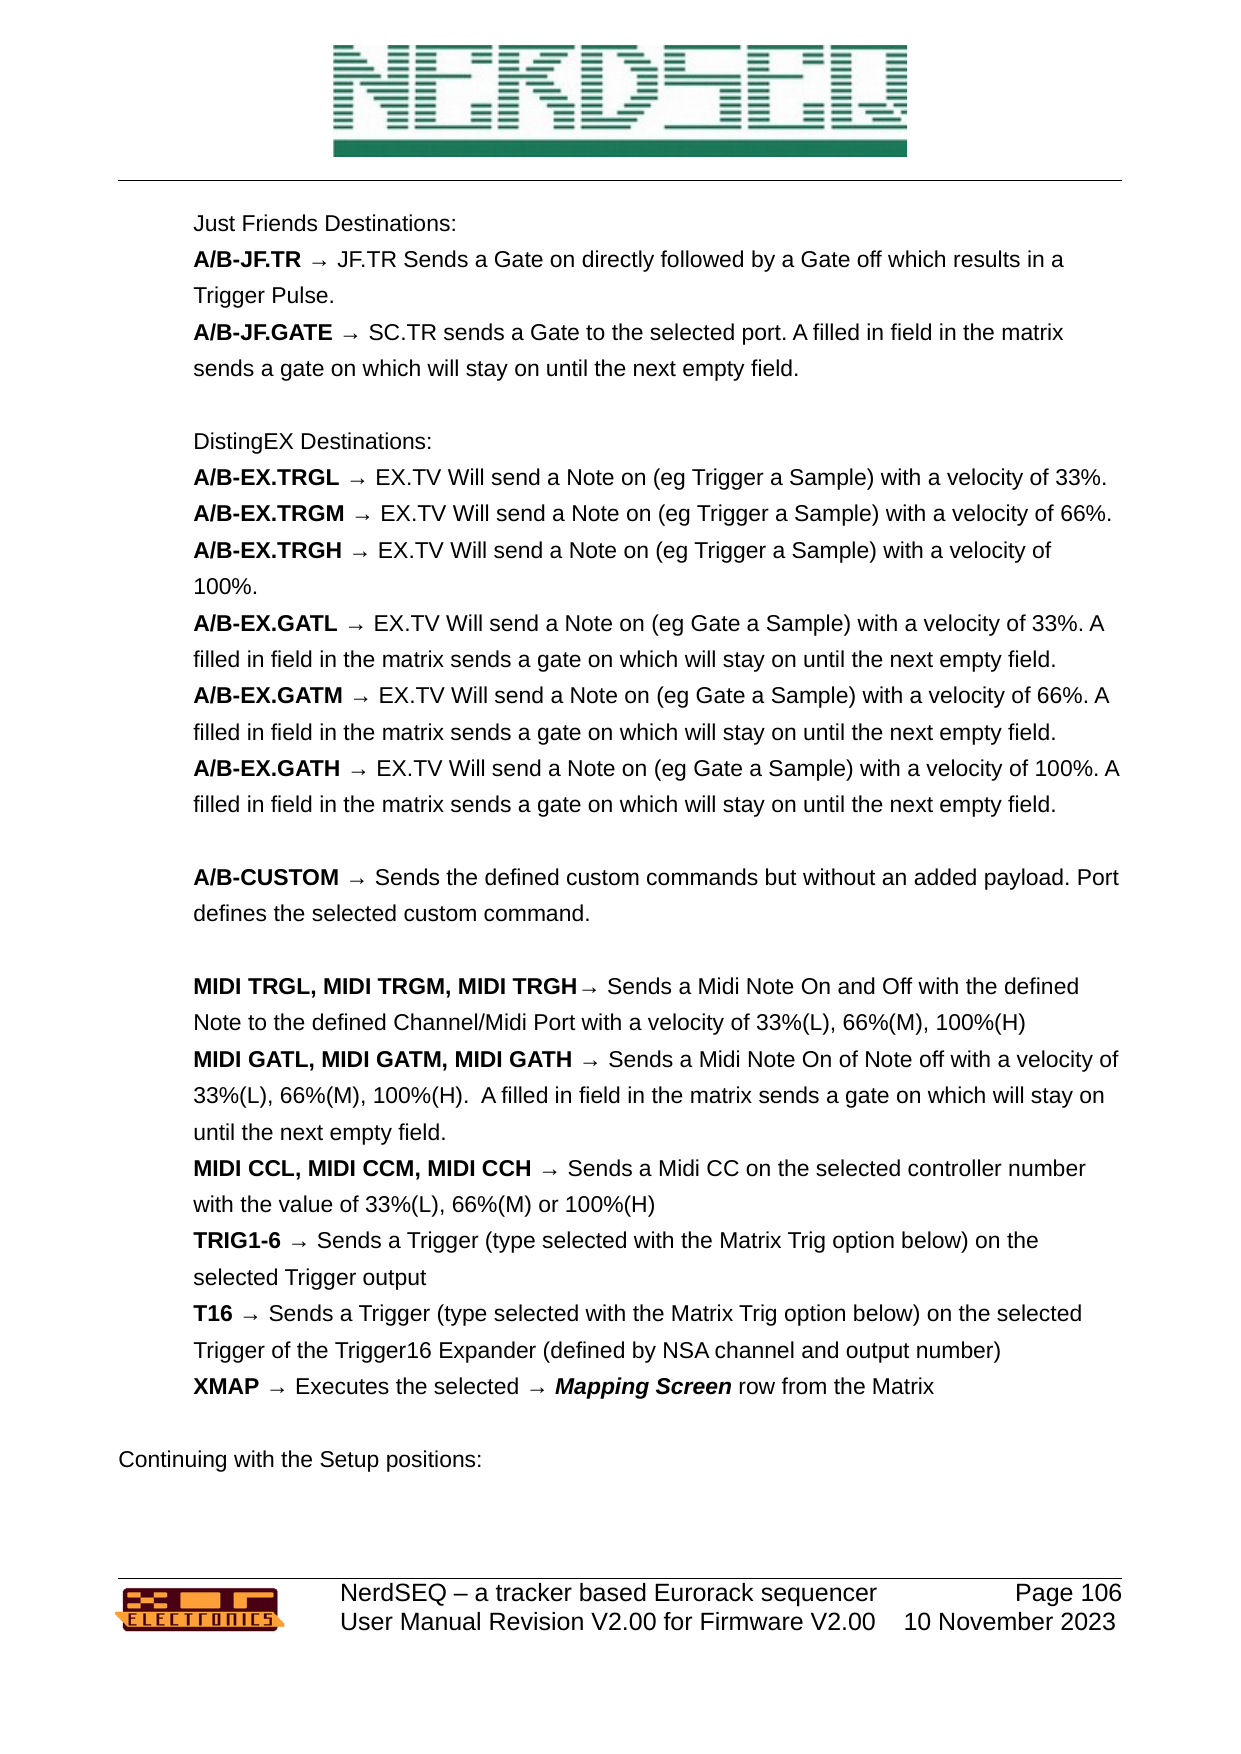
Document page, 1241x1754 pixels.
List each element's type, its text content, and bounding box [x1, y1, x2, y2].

text A/B-JF.GATE → SC.TR sends a Gate to the selected port. A filled in field in the matrix sends a gate on which will stay on until the next empty field. [193, 319, 1122, 381]
text DistingEX Destinations: [193, 428, 1122, 454]
text A/B-CUSTOM → Sends the defined custom commands but without an added payload. Port defines the selected custom command. [193, 864, 1122, 927]
text Continuing with the Setup positions: [118, 1446, 1122, 1472]
text Just Friends Destinations: [193, 209, 1122, 236]
text MIDI CCL, MIDI CCM, MIDI CCH → Sends a Midi CC on the selected controller number with the value of 33%(L), 66%(M) or 100%(H) [193, 1155, 1122, 1217]
text A/B-EX.GATH → EX.TV Will send a Note on (eg Gate a Sample) with a velocity of 100%. A filled in field in the matrix sends a gate on which will stay on until the next empty field. [193, 755, 1122, 818]
text TRIG1-6 → Sends a Trigger (type selected with the Matrix Trig option below) on the selected Trigger output [193, 1227, 1122, 1290]
text T16 → Sends a Trigger (type selected with the Matrix Trig option below) on the selected Trigger of the Trigger16 Expander (defined by NSA channel and output number) [193, 1300, 1122, 1363]
text A/B-EX.TRGL → EX.TV Will send a Note on (eg Trigger a Sample) with a velocity of 33%. [193, 464, 1122, 490]
text A/B-EX.TRGM → EX.TV Will send a Note on (eg Trigger a Sample) with a velocity of 66%. [193, 500, 1122, 527]
text A/B-EX.GATM → EX.TV Will send a Note on (eg Gate a Sample) with a velocity of 66%. A filled in field in the matrix sends a gate on which will stay on until the next empty field. [193, 682, 1122, 745]
text A/B-EX.GATL → EX.TV Will send a Note on (eg Gate a Sample) with a velocity of 33%. A filled in field in the matrix sends a gate on which will stay on until the next empty field. [193, 609, 1122, 672]
text A/B-EX.TRGH → EX.TV Will send a Note on (eg Trigger a Sample) with a velocity of 100%. [193, 537, 1122, 599]
picture [333, 45, 908, 157]
picture [115, 1584, 285, 1634]
text MIDI TRGL, MIDI TRGM, MIDI TRGH→ Sends a Midi Note On and Off with the defined Note to the defined Channel/Midi Port with a velocity of 33%(L), 66%(M), 100%(H) [193, 973, 1122, 1036]
text XMAP → Executes the selected → Mapping Screen row from the Matrix [193, 1373, 1122, 1399]
text A/B-JF.TR → JF.TR Sends a Gate on directly followed by a Gate off which results in a Trigger Pulse. [193, 246, 1122, 309]
text MIDI GATL, MIDI GATM, MIDI GATH → Sends a Midi Note On of Note off with a velocity of 33%(L), 66%(M), 100%(H). A filled in field in the matrix sends a gate on which will stay on until the next empty field. [193, 1046, 1122, 1145]
